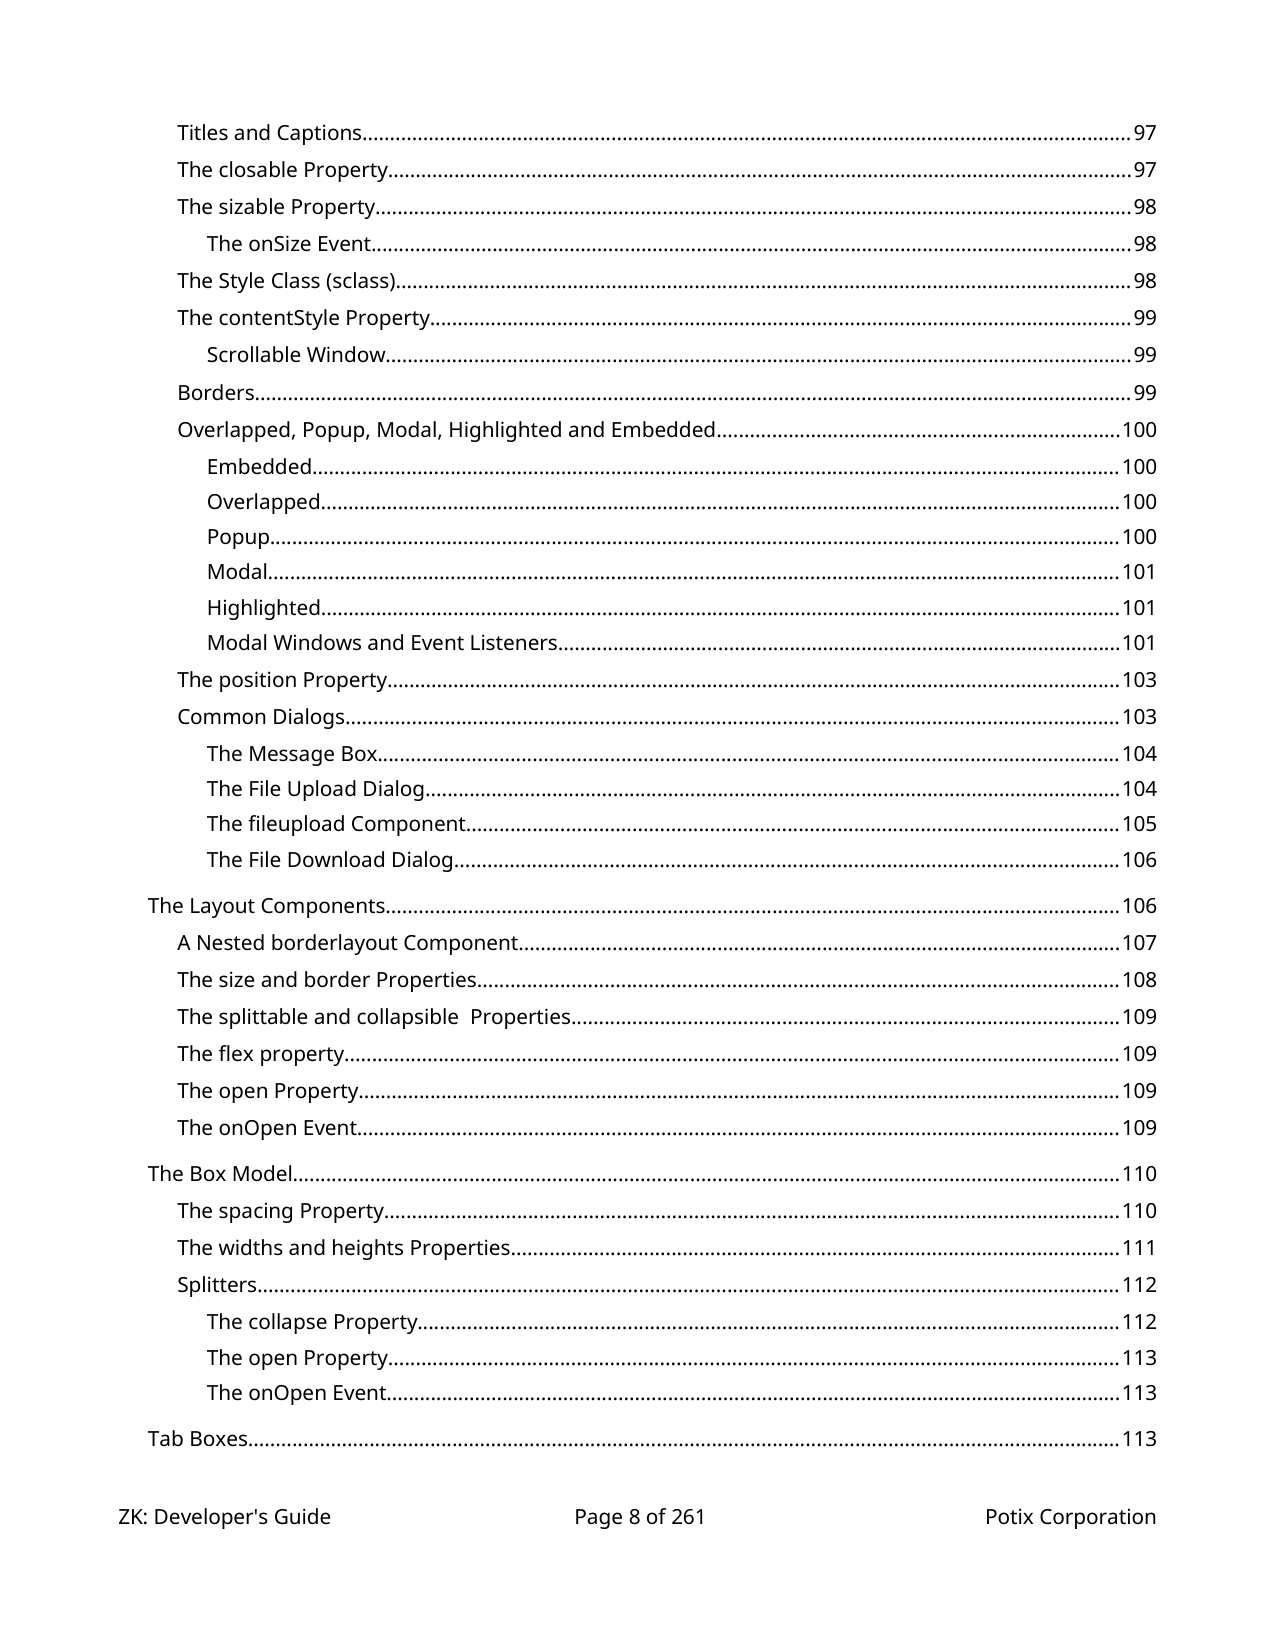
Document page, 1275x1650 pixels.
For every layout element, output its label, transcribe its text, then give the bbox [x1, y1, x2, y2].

text Tab Boxes 113 [148, 1424, 1157, 1452]
text The open Property 109 [177, 1076, 1157, 1104]
text Titles and Captions 97 [177, 118, 1157, 146]
text The onSize Event 98 [207, 229, 1157, 258]
text The position Property 103 [177, 665, 1157, 693]
text The Style Class (sclass) 98 [177, 266, 1157, 295]
text The open Property 113 [207, 1343, 1157, 1371]
text The closable Property 97 [177, 155, 1157, 183]
text Scrollable Window 99 [207, 341, 1157, 369]
text The fileupload Component 105 [207, 809, 1157, 838]
text Modal Windows and Event Listeners 101 [207, 628, 1157, 656]
text Highlighted 101 [207, 593, 1157, 621]
text The Message Box 104 [207, 739, 1157, 767]
text The onOpen Event 113 [207, 1378, 1157, 1406]
text The splittable and collapsible Properties 109 [177, 1002, 1157, 1030]
text The contentStyle Property 99 [177, 303, 1157, 332]
text The Layout Components 106 [148, 891, 1157, 919]
text Splitters 112 [177, 1270, 1157, 1299]
text Common Dialogs 103 [177, 702, 1157, 730]
text Popup 100 [207, 522, 1157, 551]
text Overlapped 100 [207, 487, 1157, 515]
text Embedded 100 [207, 452, 1157, 480]
text Overlapped, Popup, Modal, Highlighted and Embedded 100 [177, 415, 1157, 443]
text The spacing Property 110 [177, 1196, 1157, 1224]
text The size and border Properties 108 [177, 965, 1157, 993]
text Modal 101 [207, 557, 1157, 586]
text Borders 99 [177, 378, 1157, 406]
text The onOpen Event 109 [177, 1113, 1157, 1141]
text A Nested borderlayout Component 107 [177, 928, 1157, 956]
text The sizable Property 98 [177, 192, 1157, 221]
text The widths and heights Properties 111 [177, 1233, 1157, 1262]
text The Box Model 110 [148, 1159, 1157, 1187]
text The flex property 109 [177, 1039, 1157, 1067]
text The collapse Property 112 [207, 1307, 1157, 1336]
text The File Download Dialog 106 [207, 845, 1157, 873]
text The File Upload Dialog 104 [207, 774, 1157, 803]
